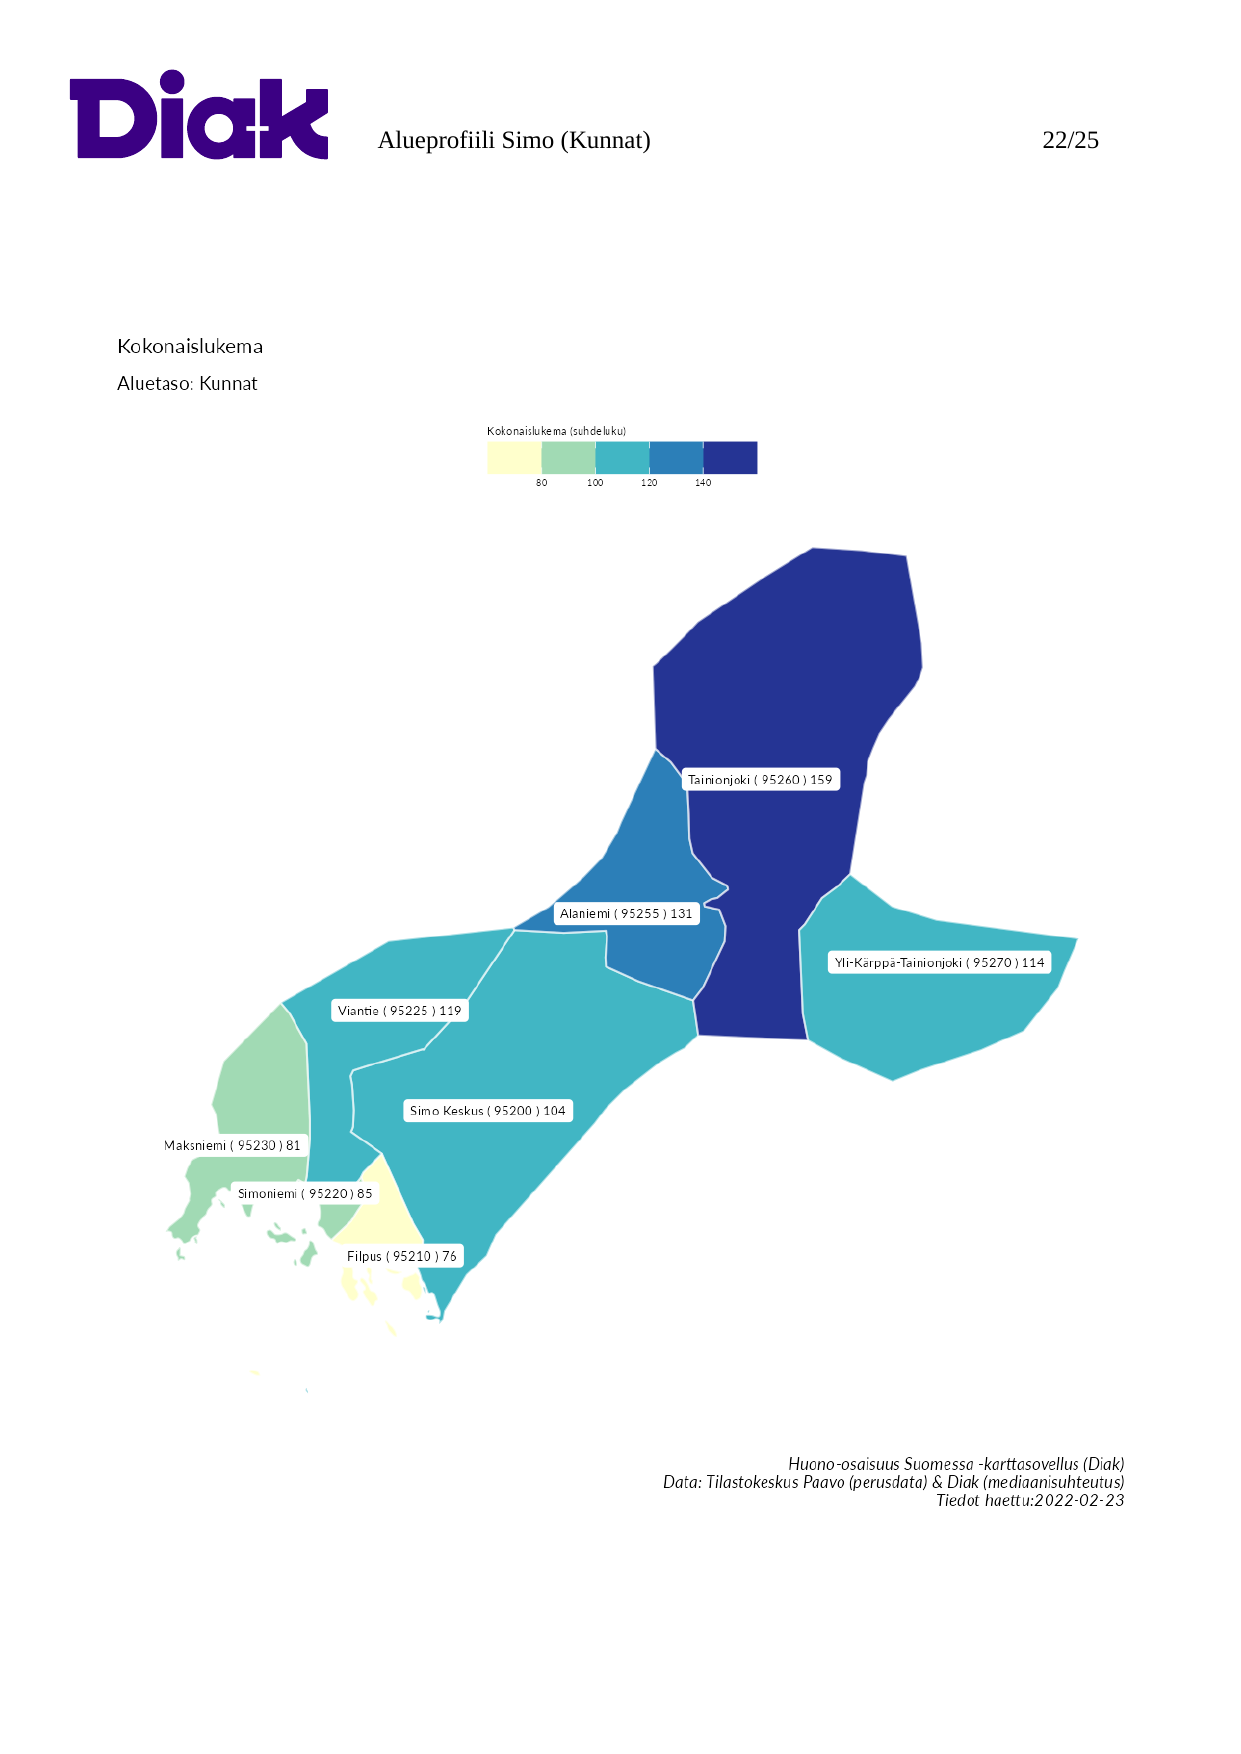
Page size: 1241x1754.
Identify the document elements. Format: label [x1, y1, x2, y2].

picture [61, 196, 1179, 1651]
